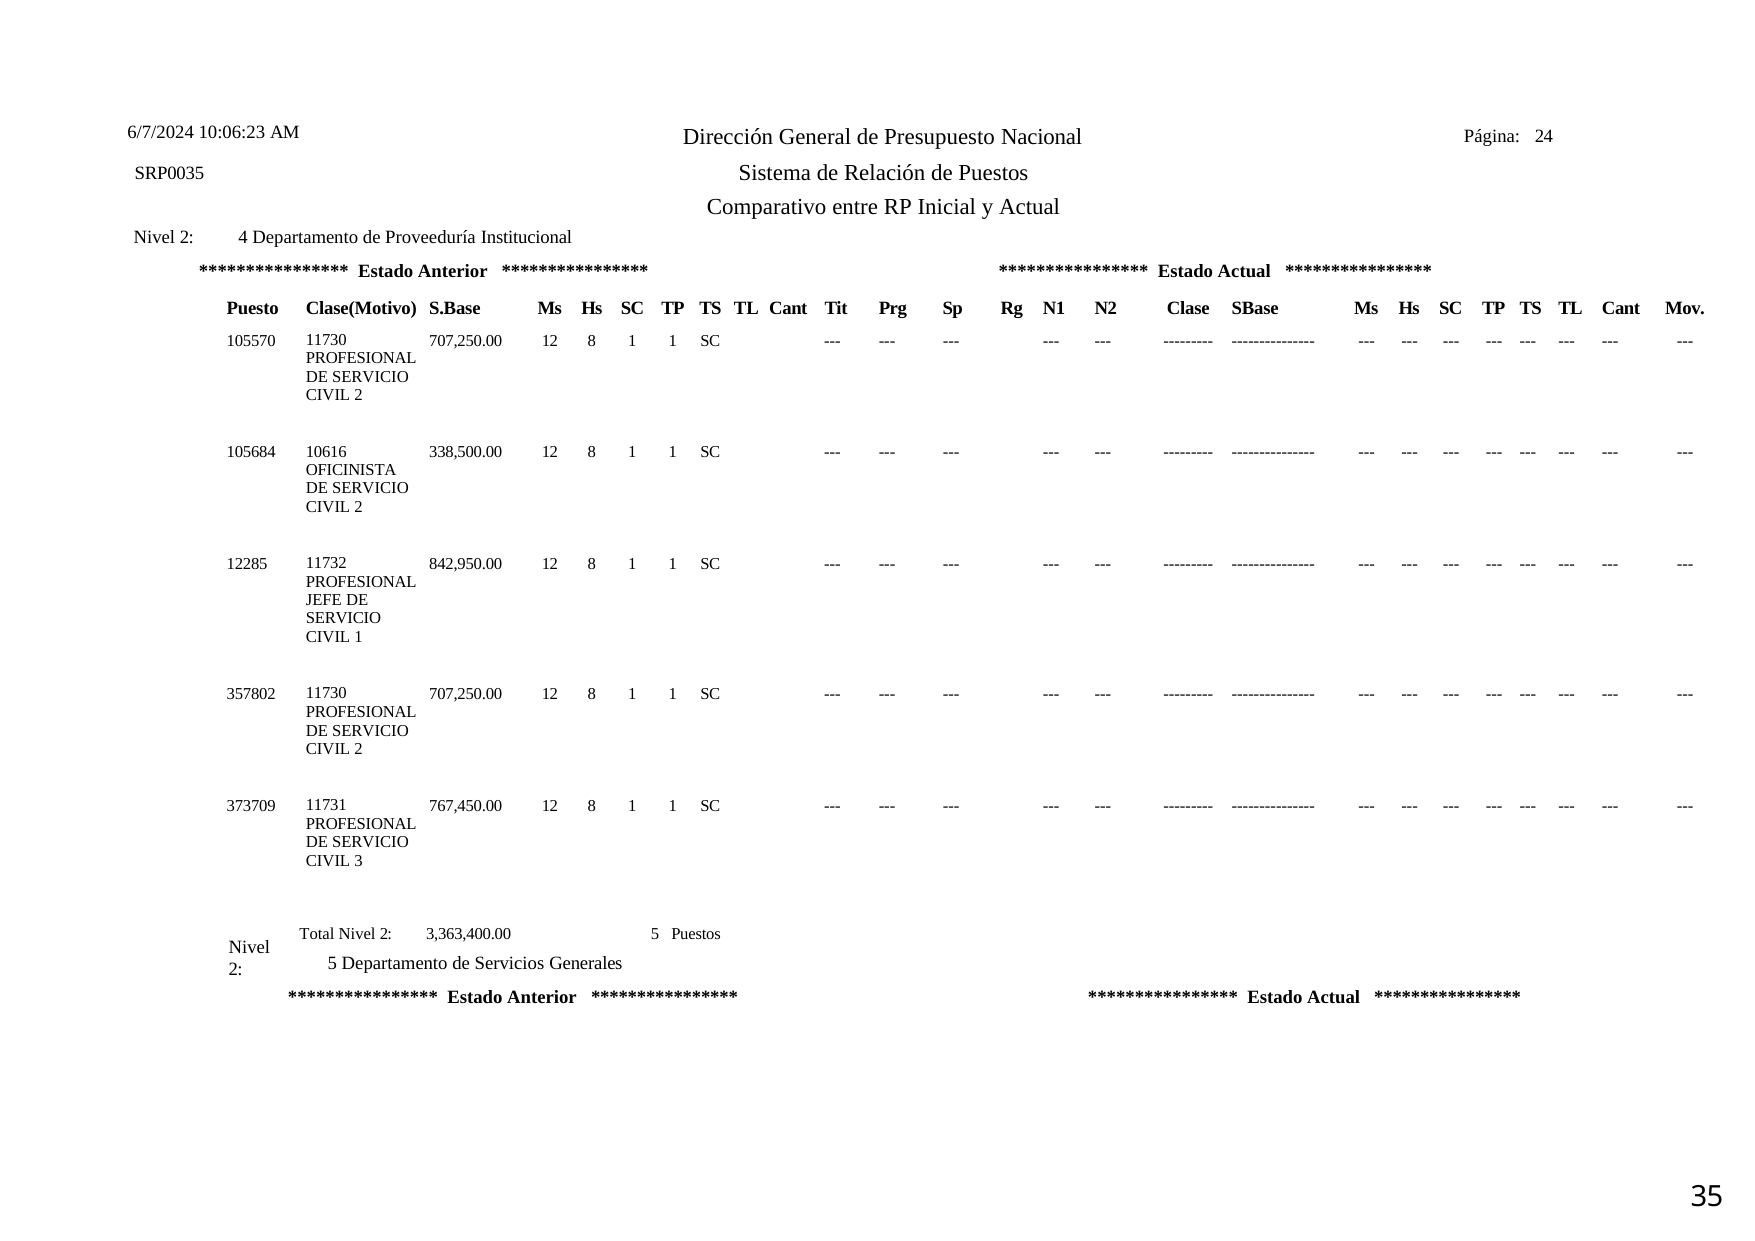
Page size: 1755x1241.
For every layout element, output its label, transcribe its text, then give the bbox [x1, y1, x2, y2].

table_cell --- [1472, 325, 1512, 424]
table_cell --- [1593, 325, 1653, 424]
table_cell --- [1032, 666, 1079, 777]
table_cell --------------- [1221, 325, 1334, 424]
table_cell --- [924, 325, 981, 424]
table_cell 8 [571, 536, 611, 666]
table_cell SC [692, 666, 727, 777]
table_cell --------- [1139, 325, 1221, 424]
table_cell --- [816, 536, 862, 666]
table_cell 767,450.00 [424, 778, 521, 870]
table_cell --- [1032, 325, 1079, 424]
table_cell --- [1472, 424, 1512, 536]
table_cell --- [1388, 666, 1429, 777]
table_cell 8 [571, 424, 611, 536]
table_cell --- [816, 325, 862, 424]
table_cell 105684 [221, 424, 292, 536]
table_cell 8 [571, 778, 611, 870]
table_header Ms [521, 298, 571, 325]
table_cell --- [1388, 778, 1429, 870]
table_cell --- [863, 424, 924, 536]
table_header N2 [1079, 298, 1139, 325]
table_cell --- [863, 778, 924, 870]
table_header TS [692, 298, 727, 325]
table_cell 373709 [221, 778, 292, 870]
table_header Hs [1388, 298, 1429, 325]
table_cell --- [1388, 325, 1429, 424]
table_cell 338,500.00 [424, 424, 521, 536]
table_cell --- [1593, 778, 1653, 870]
table_header SC [611, 298, 652, 325]
table_header SBase [1221, 298, 1334, 325]
table_cell 1 [611, 778, 652, 870]
table_cell [728, 424, 816, 536]
table_header Rg [981, 298, 1032, 325]
table_cell --- [816, 778, 862, 870]
table_cell --- [1032, 424, 1079, 536]
table_cell 1 [653, 424, 692, 536]
table_cell --- [863, 666, 924, 777]
table_cell 1 [611, 666, 652, 777]
table_cell 8 [571, 666, 611, 777]
table_header TL [1550, 298, 1593, 325]
table_cell 1 [611, 325, 652, 424]
table_header N1 [1032, 298, 1079, 325]
table_cell --- [1472, 536, 1512, 666]
table_cell --- [1654, 666, 1711, 777]
table_cell --- [816, 666, 862, 777]
list Departamento de Servicios Generales [327, 952, 1621, 974]
table_cell --- [1654, 325, 1711, 424]
table_cell [981, 666, 1032, 777]
list Departamento de Proveeduría Institucional [238, 226, 1621, 247]
table_cell [728, 666, 816, 777]
table_cell --- [1550, 424, 1593, 536]
table_header TP [1472, 298, 1512, 325]
table_cell 1 [653, 325, 692, 424]
table_cell [728, 536, 816, 666]
text Nivel 2: [228, 936, 283, 979]
table_cell --- [1654, 778, 1711, 870]
table_header TP [653, 298, 692, 325]
table_cell 12285 [221, 536, 292, 666]
table_cell [981, 424, 1032, 536]
table_cell 1 [611, 424, 652, 536]
table_cell --- [863, 536, 924, 666]
table_cell --- [1334, 778, 1388, 870]
table_cell --- [1550, 778, 1593, 870]
table_cell --- [1472, 778, 1512, 870]
table_cell --- [1593, 424, 1653, 536]
table_header S.Base [424, 298, 521, 325]
table_header Sp [924, 298, 981, 325]
table_cell 12 [521, 536, 571, 666]
table_cell --------------- [1221, 778, 1334, 870]
table_cell --- [1654, 424, 1711, 536]
table_header Cant [1593, 298, 1653, 325]
table_cell --- [1079, 536, 1139, 666]
table_header TS [1513, 298, 1550, 325]
table_cell --------------- [1221, 666, 1334, 777]
table_header Hs [571, 298, 611, 325]
table_cell 12 [521, 666, 571, 777]
table_cell --- [863, 325, 924, 424]
table_cell 842,950.00 [424, 536, 521, 666]
table_cell --------- [1139, 536, 1221, 666]
table_cell --- [1550, 536, 1593, 666]
table_cell --- [1513, 424, 1550, 536]
table_cell 707,250.00 [424, 666, 521, 777]
table_cell [728, 778, 816, 870]
table_cell 11731 PROFESIONAL DE SERVICIO CIVIL 3 [292, 778, 424, 870]
table_header Ms [1334, 298, 1388, 325]
table_cell [981, 536, 1032, 666]
table_cell 12 [521, 778, 571, 870]
table_cell --- [1513, 536, 1550, 666]
table_cell --------- [1139, 424, 1221, 536]
table_header Mov. [1654, 298, 1711, 325]
table_cell --- [816, 424, 862, 536]
table_cell SC [692, 325, 727, 424]
table_cell --- [1388, 536, 1429, 666]
table_cell --- [1513, 325, 1550, 424]
table_header Puesto [221, 298, 292, 325]
table_cell --- [1472, 666, 1512, 777]
table_cell 1 [653, 666, 692, 777]
table_cell [728, 325, 816, 424]
text Total Nivel 2: 3,363,400.00 5 Puestos [299, 924, 1621, 943]
table_cell --- [1079, 424, 1139, 536]
table_cell SC [692, 424, 727, 536]
table_cell --- [1654, 536, 1711, 666]
table_cell 707,250.00 [424, 325, 521, 424]
table_cell --- [1550, 325, 1593, 424]
table_cell 11730 PROFESIONAL DE SERVICIO CIVIL 2 [292, 325, 424, 424]
table_cell 1 [611, 536, 652, 666]
text Nivel 2: [133, 226, 194, 247]
table_cell [981, 778, 1032, 870]
table_cell --- [924, 536, 981, 666]
table_header Tit [816, 298, 862, 325]
table_cell --- [1334, 325, 1388, 424]
table_cell --------------- [1221, 424, 1334, 536]
table_cell --- [1079, 666, 1139, 777]
table_cell --- [1550, 666, 1593, 777]
table_cell --- [1513, 666, 1550, 777]
table_cell 10616 OFICINISTA DE SERVICIO CIVIL 2 [292, 424, 424, 536]
text **************** Estado Anterior **************** **************** Estado Actual **************** [288, 986, 1621, 1008]
table_cell --- [1079, 778, 1139, 870]
table_cell --- [1593, 666, 1653, 777]
table_cell --- [1079, 325, 1139, 424]
table_cell --- [1334, 424, 1388, 536]
table_cell --- [1032, 536, 1079, 666]
table_cell 11732 PROFESIONAL JEFE DE SERVICIO CIVIL 1 [292, 536, 424, 666]
table_header Clase(Motivo) [292, 298, 424, 325]
table_cell SC [692, 536, 727, 666]
text **************** Estado Anterior **************** **************** Estado Actual **************** [198, 260, 1621, 281]
table_cell --- [1334, 666, 1388, 777]
table_cell --- [1429, 666, 1472, 777]
table_cell --- [924, 666, 981, 777]
table_cell --- [1334, 536, 1388, 666]
table_cell --- [924, 424, 981, 536]
table_cell 12 [521, 424, 571, 536]
table_cell --- [1429, 536, 1472, 666]
table_cell --------------- [1221, 536, 1334, 666]
table_cell --- [1429, 325, 1472, 424]
table_cell --------- [1139, 666, 1221, 777]
table_cell --- [1429, 424, 1472, 536]
table_cell --------- [1139, 778, 1221, 870]
table_header SC [1429, 298, 1472, 325]
table_cell --- [1513, 778, 1550, 870]
table_cell [981, 325, 1032, 424]
table_cell 357802 [221, 666, 292, 777]
table_header Prg [863, 298, 924, 325]
table_header Clase [1139, 298, 1221, 325]
table_cell 105570 [221, 325, 292, 424]
table_cell 12 [521, 325, 571, 424]
table_cell --- [1593, 536, 1653, 666]
table_cell SC [692, 778, 727, 870]
table_cell --- [1429, 778, 1472, 870]
table_cell 8 [571, 325, 611, 424]
table_cell 11730 PROFESIONAL DE SERVICIO CIVIL 2 [292, 666, 424, 777]
table_cell --- [1388, 424, 1429, 536]
table_cell --- [924, 778, 981, 870]
table_cell --- [1032, 778, 1079, 870]
table_header TL Cant [728, 298, 816, 325]
table_cell 1 [653, 536, 692, 666]
table_cell 1 [653, 778, 692, 870]
